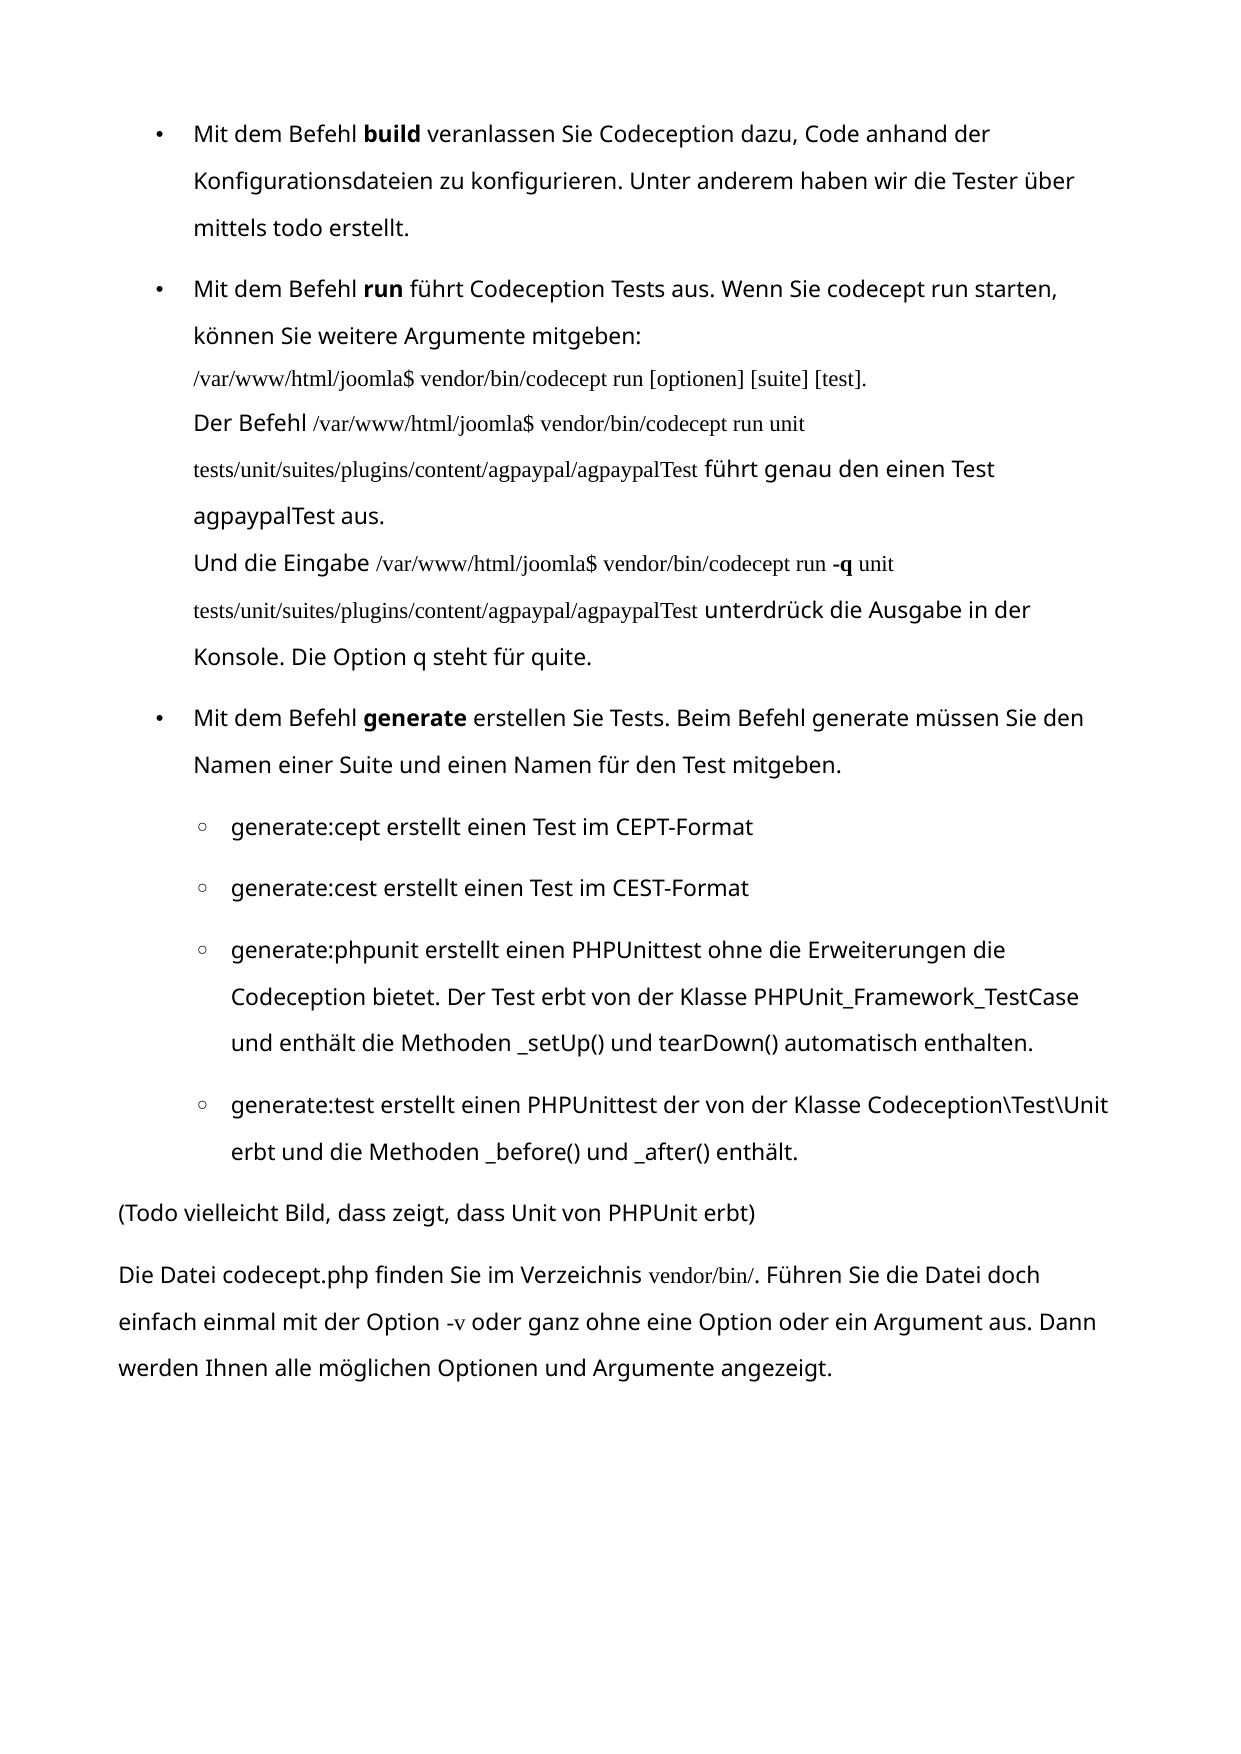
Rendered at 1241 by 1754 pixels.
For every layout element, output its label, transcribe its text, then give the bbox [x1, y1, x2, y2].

text (Todo vielleicht Bild, dass zeigt, dass Unit von PHPUnit erbt) [118, 1197, 1122, 1228]
text Die Datei codecept.php finden Sie im Verzeichnis vendor/bin/. Führen Sie die Datei doch einfach einmal mit der Option -v oder ganz ohne eine Option oder ein Argument aus. Dann werden Ihnen alle möglichen Optionen und Argumente angezeigt. [118, 1259, 1122, 1384]
list Mit dem Befehl generate erstellen Sie Tests. Beim Befehl generate müssen Sie den Namen einer Suite und einen Namen für den Test mitgeben. [156, 702, 1122, 781]
list Mit dem Befehl run führt Codeception Tests aus. Wenn Sie codecept run starten, können Sie weitere Argumente mitgeben: /var/www/html/joomla$ vendor/bin/codecept run [optionen] [suite] [test]. Der Befehl /var/www/html/joomla$ vendor/bin/codecept run unit tests/unit/suites/plugins/content/agpaypal/agpaypalTest führt genau den einen Test agpaypalTest aus. Und die Eingabe /var/www/html/joomla$ vendor/bin/codecept run -q unit tests/unit/suites/plugins/content/agpaypal/agpaypalTest unterdrück die Ausgabe in der Konsole. Die Option q steht für quite. [156, 273, 1122, 672]
list Mit dem Befehl build veranlassen Sie Codeception dazu, Code anhand der Konfigurationsdateien zu konfigurieren. Unter anderem haben wir die Tester über mittels todo erstellt. [156, 118, 1122, 243]
list generate:cest erstellt einen Test im CEST-Format [193, 872, 1122, 903]
list generate:phpunit erstellt einen PHPUnittest ohne die Erweiterungen die Codeception bietet. Der Test erbt von der Klasse PHPUnit_Framework_TestCase und enthält die Methoden _setUp() und tearDown() automatisch enthalten. [193, 934, 1122, 1059]
list generate:test erstellt einen PHPUnittest der von der Klasse Codeception\Test\Unit erbt und die Methoden _before() und _after() enthält. [193, 1089, 1122, 1167]
list generate:cept erstellt einen Test im CEPT-Format [193, 811, 1122, 842]
